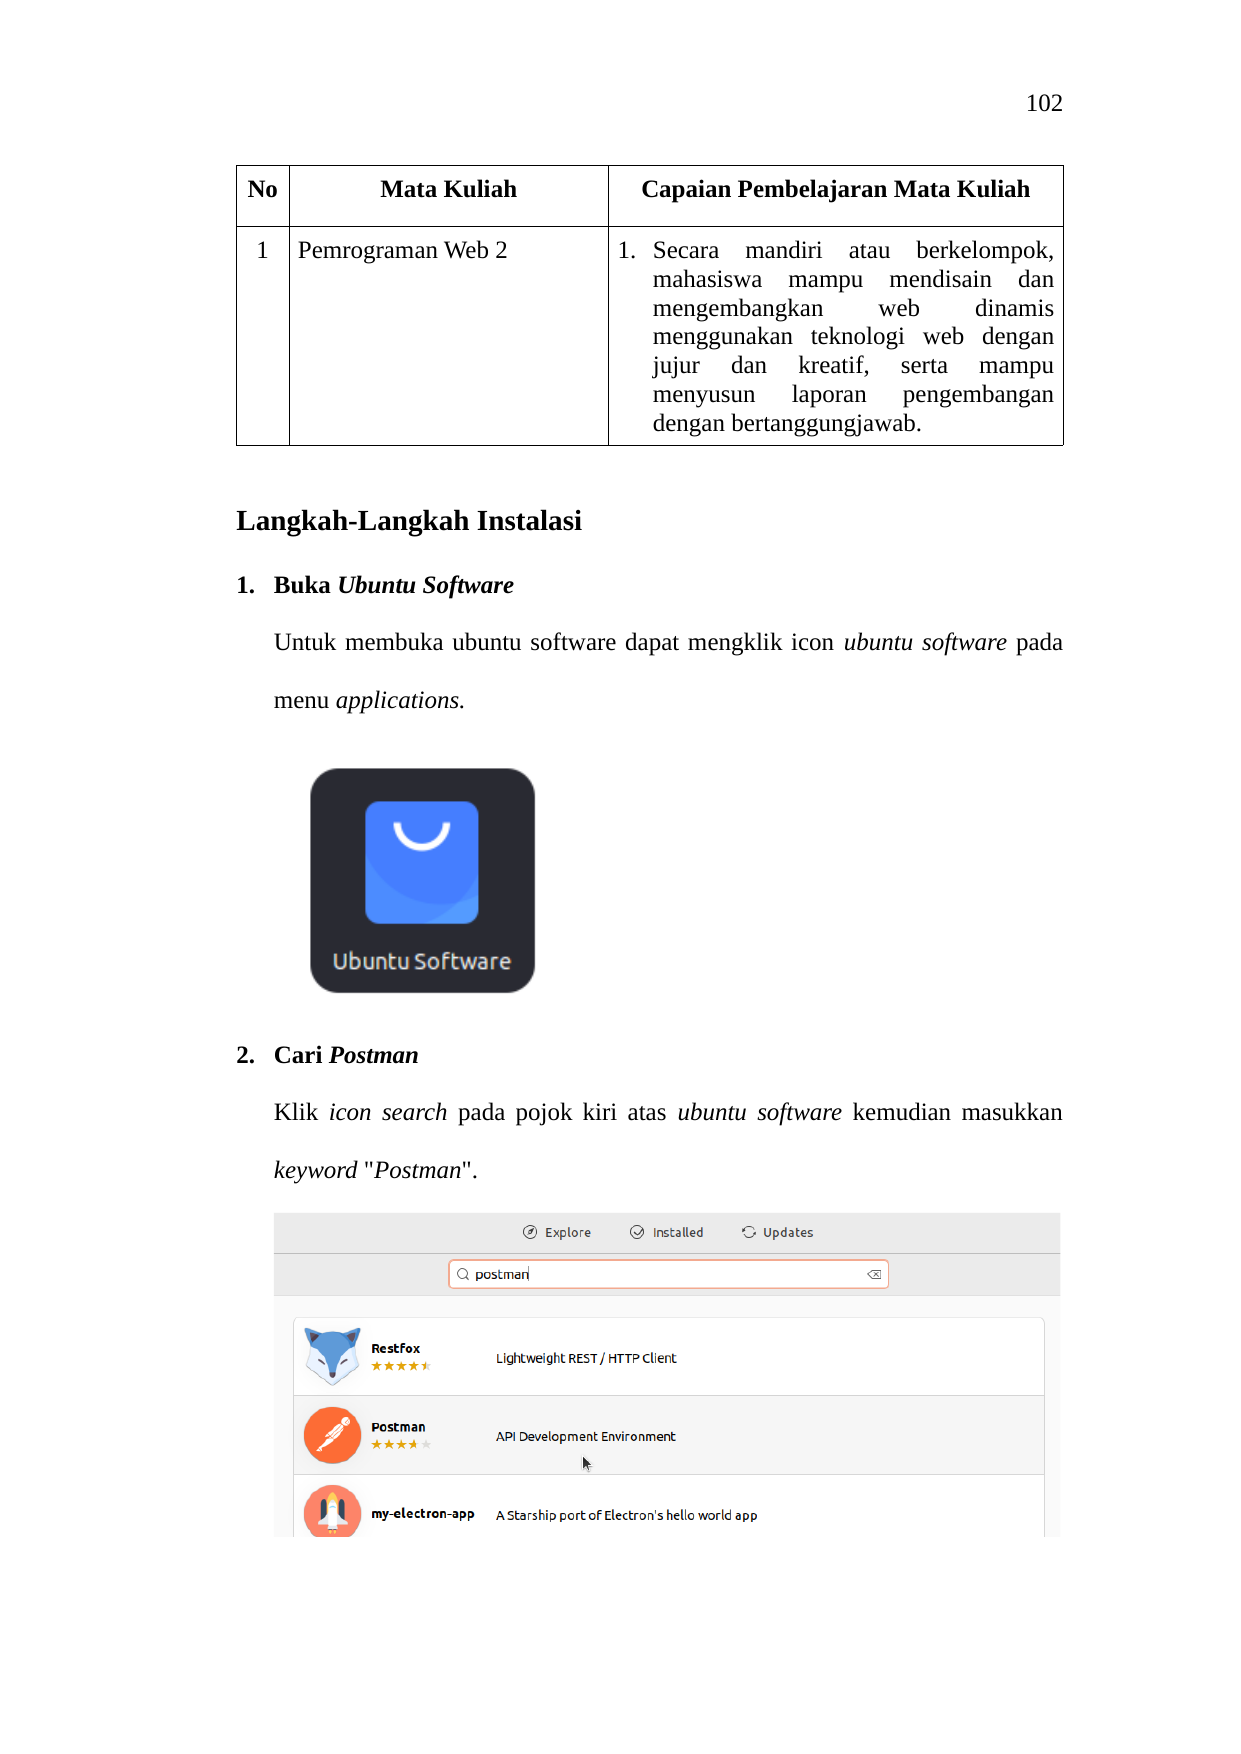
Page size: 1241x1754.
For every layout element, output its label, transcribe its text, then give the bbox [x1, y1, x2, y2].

list Klik icon search pada pojok kiri atas ubuntu software kemudian masukkan keyword "Postman". [236, 1097, 1063, 1184]
table_header Capaian Pembelajaran Mata Kuliah [609, 166, 1063, 226]
list Cari Postman [236, 1040, 1063, 1069]
table_header Mata Kuliah [290, 166, 608, 226]
table_cell Pemrograman Web 2 [290, 227, 608, 445]
list Buka Ubuntu Software [236, 570, 1063, 599]
table_header No [237, 166, 289, 226]
picture [273, 742, 576, 1012]
list Untuk membuka ubuntu software dapat mengklik icon ubuntu software pada menu applications. [236, 627, 1063, 714]
table_cell Secara mandiri atau berkelompok, mahasiswa mampu mendisain dan mengembangkan web dinamis menggunakan teknologi web dengan jujur dan kreatif, serta mampu menyusun laporan pengembangan dengan bertanggungjawab. [609, 227, 1063, 445]
table_cell 1 [237, 227, 289, 445]
picture [273, 1212, 1061, 1537]
text Langkah-Langkah Instalasi [236, 503, 1063, 536]
